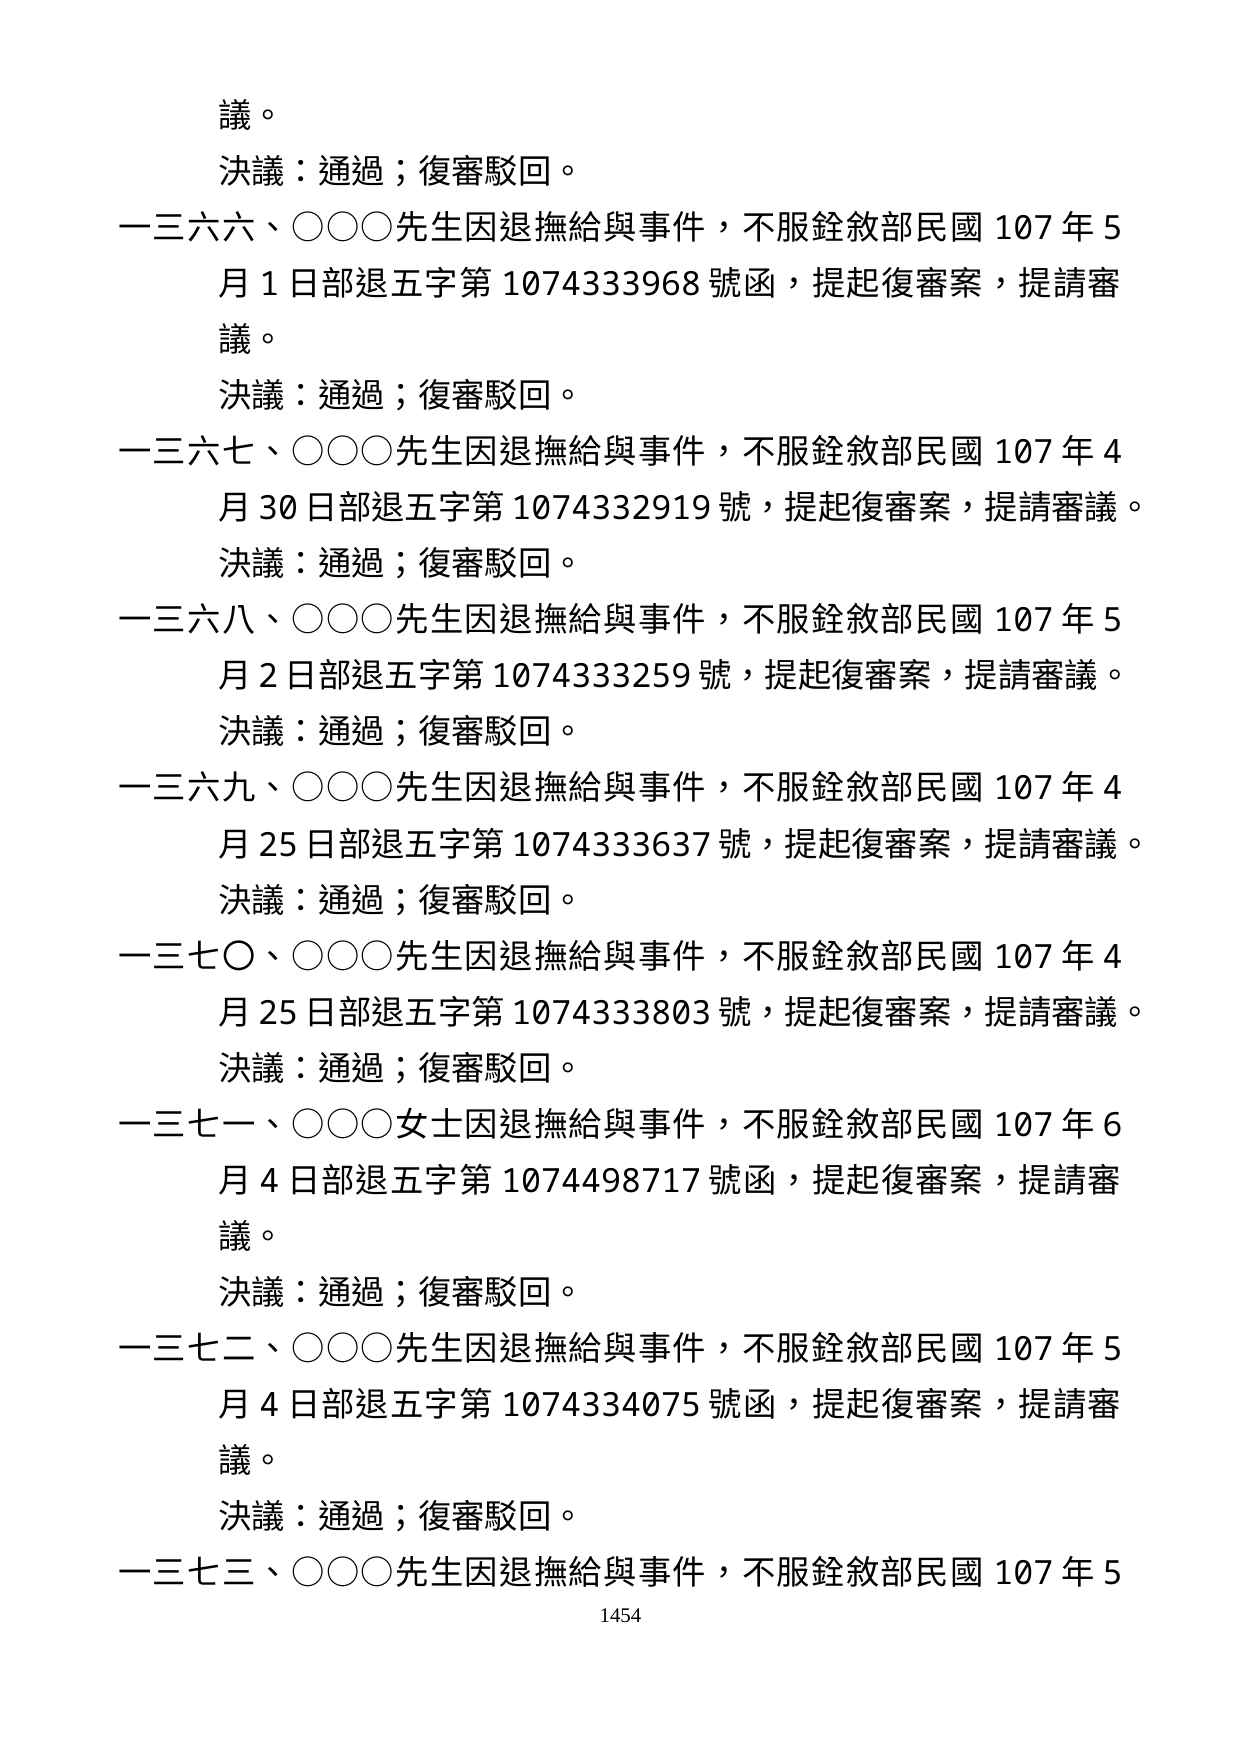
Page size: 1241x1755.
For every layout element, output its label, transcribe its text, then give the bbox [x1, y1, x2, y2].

text 決議：通過；復審駁回。 [218, 369, 1122, 417]
text 決議：通過；復審駁回。 [218, 537, 1122, 585]
text 一三六九、○○○先生因退撫給與事件，不服銓敘部民國107年4月25日部退五字第1074333637號，提起復審案，提請審議。 [118, 761, 1122, 866]
text 一三七三、○○○先生因退撫給與事件，不服銓敘部民國107年5 [118, 1546, 1122, 1594]
text 決議：通過；復審駁回。 [218, 705, 1122, 753]
text 決議：通過；復審駁回。 [218, 873, 1122, 922]
text 一三六七、○○○先生因退撫給與事件，不服銓敘部民國107年4月30日部退五字第1074332919號，提起復審案，提請審議。 [118, 425, 1122, 529]
text 一三七一、○○○女士因退撫給與事件，不服銓敘部民國107年6月4日部退五字第1074498717號函，提起復審案，提請審議。 [118, 1098, 1122, 1258]
text 一三七二、○○○先生因退撫給與事件，不服銓敘部民國107年5月4日部退五字第1074334075號函，提起復審案，提請審議。 [118, 1322, 1122, 1482]
text 一三六八、○○○先生因退撫給與事件，不服銓敘部民國107年5月2日部退五字第1074333259號，提起復審案，提請審議。 [118, 593, 1122, 697]
text 決議：通過；復審駁回。 [218, 144, 1122, 193]
text 議。 [118, 89, 1122, 137]
text 一三六六、○○○先生因退撫給與事件，不服銓敘部民國107年5月1日部退五字第1074333968號函，提起復審案，提請審議。 [118, 201, 1122, 361]
text 一三七〇、○○○先生因退撫給與事件，不服銓敘部民國107年4月25日部退五字第1074333803號，提起復審案，提請審議。 [118, 929, 1122, 1034]
text 決議：通過；復審駁回。 [218, 1042, 1122, 1090]
text 決議：通過；復審駁回。 [218, 1490, 1122, 1538]
text 決議：通過；復審駁回。 [218, 1266, 1122, 1314]
